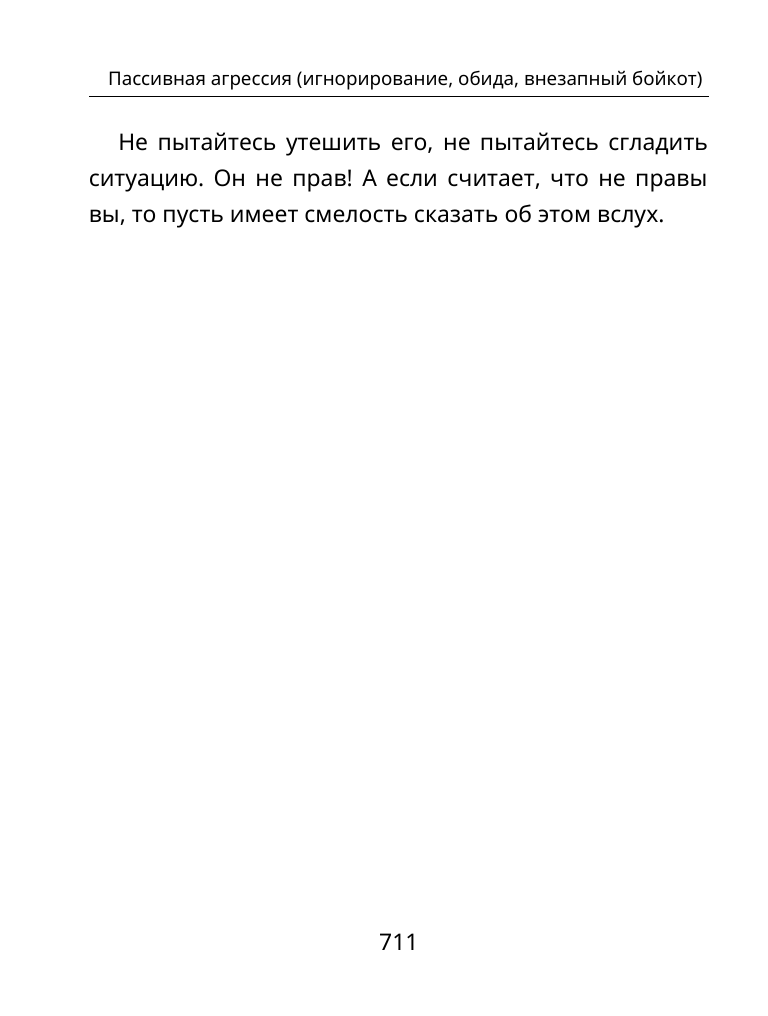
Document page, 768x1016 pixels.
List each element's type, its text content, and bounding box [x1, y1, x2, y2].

text Не пытайтесь утешить его, не пытайтесь сгладить ситуацию. Он не прав! А если считает, что не правы вы, то пусть имеет смелость сказать об этом вслух. [88, 126, 709, 229]
